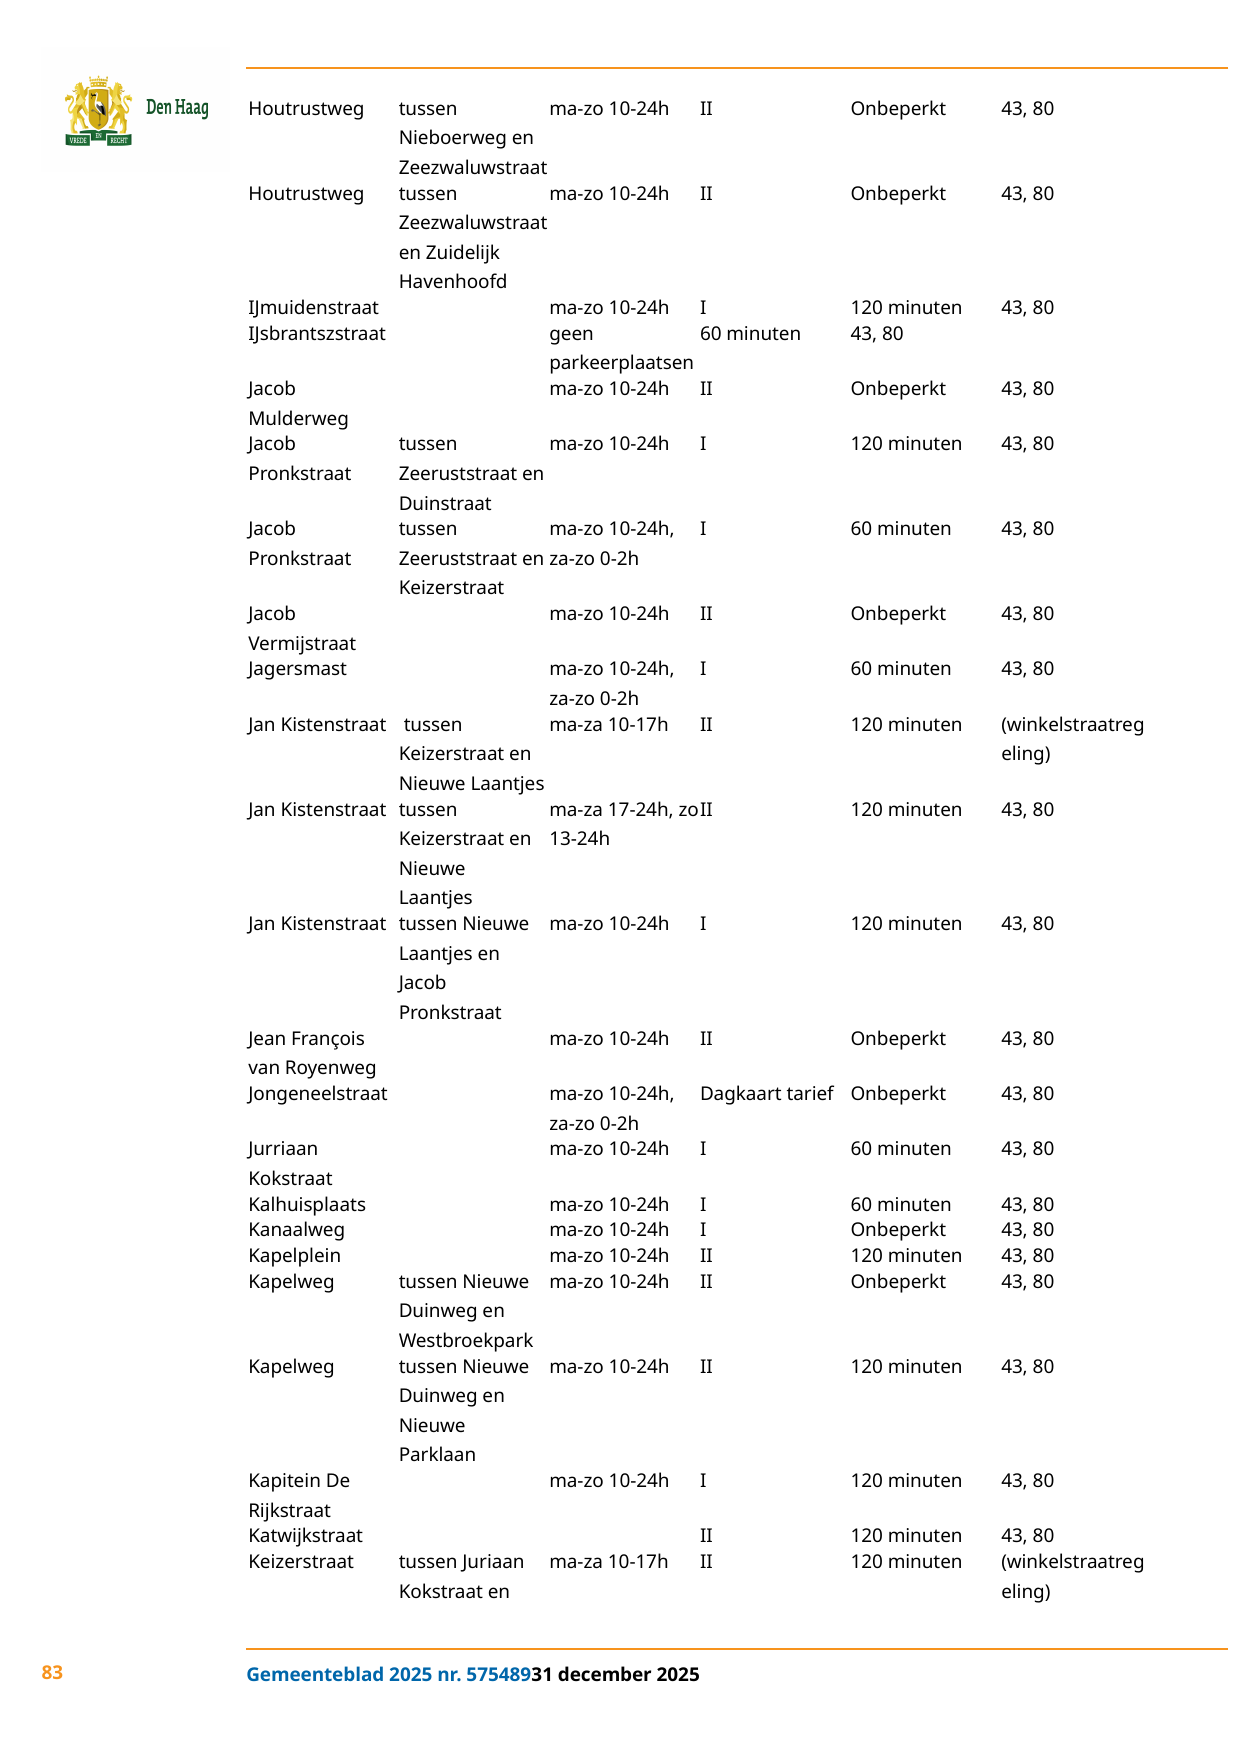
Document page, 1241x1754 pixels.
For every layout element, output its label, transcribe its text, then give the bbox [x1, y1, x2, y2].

table_cell [399, 320, 549, 375]
table_cell II [700, 95, 850, 180]
table_cell 43, 80 [1001, 1353, 1152, 1467]
table_cell Jacob Pronkstraat [248, 431, 398, 515]
table_cell Jan Kistenstraat [248, 796, 398, 910]
table_cell Onbeperkt [850, 95, 1001, 180]
table_cell ma-zo 10-24h, za-zo 0-2h [549, 1080, 700, 1135]
table_cell Onbeperkt [850, 1080, 1001, 1135]
table_cell 43, 80 [1001, 1523, 1152, 1548]
table_cell Kanaalweg [248, 1216, 398, 1242]
table_cell II [700, 1353, 850, 1467]
table_cell ma-zo 10-24h [549, 95, 700, 180]
table_cell 120 minuten [850, 910, 1001, 1025]
table_cell Kapelweg [248, 1268, 398, 1353]
table_cell IJmuidenstraat [248, 294, 398, 320]
table_cell [399, 656, 549, 711]
table_cell Jongeneelstraat [248, 1080, 398, 1135]
table_cell Onbeperkt [850, 1216, 1001, 1242]
table_cell 120 minuten [850, 1353, 1001, 1467]
table_cell (winkelstraatregeling) [1001, 1548, 1152, 1604]
table_cell 43, 80 [1001, 95, 1152, 180]
table_cell tussen Nieboerweg en Zeezwaluwstraat [399, 95, 549, 180]
table_cell ma-zo 10-24h [549, 294, 700, 320]
table_cell Houtrustweg [248, 180, 398, 294]
table_cell 60 minuten [700, 320, 850, 375]
table_cell (winkelstraatregeling) [1001, 711, 1152, 796]
table_cell Houtrustweg [248, 95, 398, 180]
table_cell [399, 1523, 549, 1548]
table_cell ma-zo 10-24h [549, 1191, 700, 1216]
table_cell 43, 80 [1001, 796, 1152, 910]
table_cell tussen Juriaan Kokstraat en [399, 1548, 549, 1604]
table_cell [399, 1191, 549, 1216]
table_cell tussen Keizerstraat en Nieuwe Laantjes [399, 796, 549, 910]
table_cell Onbeperkt [850, 1268, 1001, 1353]
table_cell Jan Kistenstraat [248, 711, 398, 796]
table_cell [399, 1025, 549, 1080]
table_cell [399, 1216, 549, 1242]
table_cell 120 minuten [850, 796, 1001, 910]
table_cell ma-zo 10-24h, za-zo 0-2h [549, 515, 700, 600]
table_cell 43, 80 [1001, 1191, 1152, 1216]
table_cell 43, 80 [1001, 910, 1152, 1025]
table_cell Onbeperkt [850, 1025, 1001, 1080]
table_cell I [700, 1467, 850, 1523]
table_cell II [700, 796, 850, 910]
table_cell [399, 1135, 549, 1191]
table_cell ma-za 10-17h [549, 1548, 700, 1604]
table_cell 60 minuten [850, 515, 1001, 600]
table_cell II [700, 375, 850, 431]
table_cell 120 minuten [850, 1242, 1001, 1268]
table_cell Kapelweg [248, 1353, 398, 1467]
table_cell ma-zo 10-24h [549, 1242, 700, 1268]
table_cell I [700, 656, 850, 711]
table_cell Jacob Pronkstraat [248, 515, 398, 600]
table_cell Kapitein De Rijkstraat [248, 1467, 398, 1523]
table_cell Jean François van Royenweg [248, 1025, 398, 1080]
table_cell 43, 80 [1001, 1216, 1152, 1242]
table_cell 43, 80 [1001, 1467, 1152, 1523]
table_cell 43, 80 [1001, 1135, 1152, 1191]
table_cell [399, 375, 549, 431]
table_cell [399, 294, 549, 320]
table_cell Kalhuisplaats [248, 1191, 398, 1216]
table_cell tussen Nieuwe Laantjes en Jacob Pronkstraat [399, 910, 549, 1025]
table_cell Dagkaart tarief [700, 1080, 850, 1135]
table_cell I [700, 515, 850, 600]
table_cell 43, 80 [850, 320, 1001, 375]
table_cell I [700, 1191, 850, 1216]
table_cell 120 minuten [850, 431, 1001, 515]
table_cell 43, 80 [1001, 375, 1152, 431]
table_cell [399, 600, 549, 656]
table_cell ma-zo 10-24h [549, 1353, 700, 1467]
table_cell Jacob Mulderweg [248, 375, 398, 431]
table_cell tussen Nieuwe Duinweg en Nieuwe Parklaan [399, 1353, 549, 1467]
table_cell [549, 1523, 700, 1548]
table_cell [1001, 320, 1152, 375]
table_cell ma-zo 10-24h [549, 180, 700, 294]
table_cell ma-za 10-17h [549, 711, 700, 796]
table_cell tussen Nieuwe Duinweg en Westbroekpark [399, 1268, 549, 1353]
table_cell II [700, 180, 850, 294]
table_cell 60 minuten [850, 1135, 1001, 1191]
table_cell 60 minuten [850, 656, 1001, 711]
table_cell 120 minuten [850, 1523, 1001, 1548]
table_cell IJsbrantszstraat [248, 320, 398, 375]
table_cell tussen Keizerstraat en Nieuwe Laantjes [399, 711, 549, 796]
table_cell 43, 80 [1001, 1242, 1152, 1268]
table_cell ma-zo 10-24h [549, 1025, 700, 1080]
table_cell ma-zo 10-24h [549, 600, 700, 656]
table_cell 120 minuten [850, 1548, 1001, 1604]
table_cell [399, 1467, 549, 1523]
table_cell II [700, 600, 850, 656]
table_cell 43, 80 [1001, 294, 1152, 320]
table_cell 43, 80 [1001, 1268, 1152, 1353]
table_cell Kapelplein [248, 1242, 398, 1268]
table_cell Onbeperkt [850, 180, 1001, 294]
table_cell [399, 1242, 549, 1268]
table_cell ma-zo 10-24h [549, 1135, 700, 1191]
picture [41, 47, 231, 172]
table_cell [399, 1080, 549, 1135]
table_cell I [700, 1135, 850, 1191]
table_cell II [700, 1242, 850, 1268]
table_cell Jurriaan Kokstraat [248, 1135, 398, 1191]
table_cell 60 minuten [850, 1191, 1001, 1216]
table_cell tussen Zeeruststraat en Duinstraat [399, 431, 549, 515]
table_cell I [700, 1216, 850, 1242]
table_cell II [700, 1523, 850, 1548]
table_cell II [700, 1025, 850, 1080]
table_cell ma-zo 10-24h [549, 375, 700, 431]
table_cell 120 minuten [850, 294, 1001, 320]
table_cell II [700, 711, 850, 796]
table_cell tussen Zeezwaluwstraat en Zuidelijk Havenhoofd [399, 180, 549, 294]
table_cell ma-zo 10-24h [549, 1268, 700, 1353]
table_cell Jan Kistenstraat [248, 910, 398, 1025]
table_cell II [700, 1268, 850, 1353]
table_cell Keizerstraat [248, 1548, 398, 1604]
table_cell 43, 80 [1001, 600, 1152, 656]
table_cell I [700, 910, 850, 1025]
table_cell ma-zo 10-24h [549, 1216, 700, 1242]
table_cell geen parkeerplaatsen [549, 320, 700, 375]
table_cell 43, 80 [1001, 1080, 1152, 1135]
table_cell ma-za 17-24h, zo 13-24h [549, 796, 700, 910]
table_cell ma-zo 10-24h [549, 910, 700, 1025]
table_cell 120 minuten [850, 711, 1001, 796]
table_cell 43, 80 [1001, 431, 1152, 515]
table_cell ma-zo 10-24h [549, 1467, 700, 1523]
table_cell 43, 80 [1001, 515, 1152, 600]
table_cell 43, 80 [1001, 180, 1152, 294]
table_cell ma-zo 10-24h, za-zo 0-2h [549, 656, 700, 711]
table_cell 120 minuten [850, 1467, 1001, 1523]
table_cell 43, 80 [1001, 1025, 1152, 1080]
table_cell Katwijkstraat [248, 1523, 398, 1548]
table_cell Onbeperkt [850, 375, 1001, 431]
table_cell Jagersmast [248, 656, 398, 711]
table_cell Onbeperkt [850, 600, 1001, 656]
table_cell I [700, 294, 850, 320]
table_cell ma-zo 10-24h [549, 431, 700, 515]
table_cell I [700, 431, 850, 515]
table_cell 43, 80 [1001, 656, 1152, 711]
table_cell II [700, 1548, 850, 1604]
table_cell Jacob Vermijstraat [248, 600, 398, 656]
table_cell tussen Zeeruststraat en Keizerstraat [399, 515, 549, 600]
